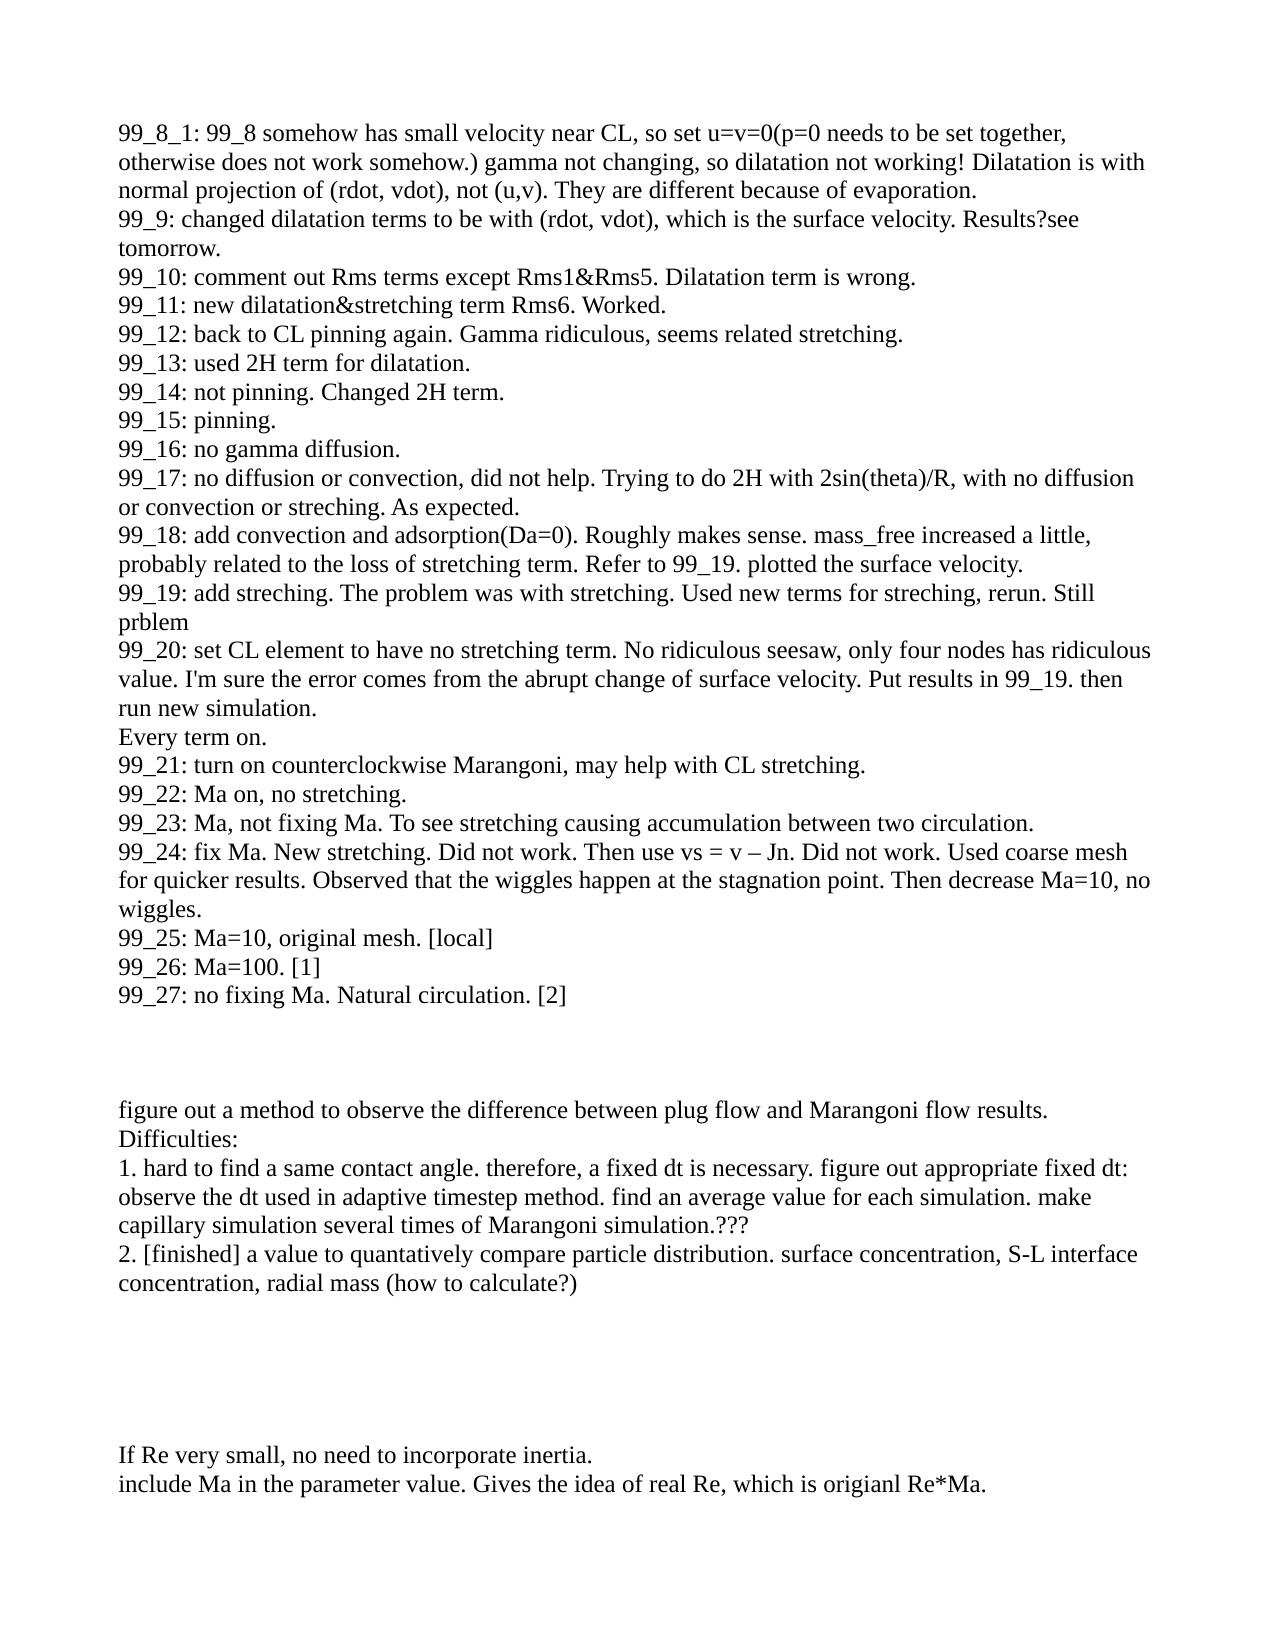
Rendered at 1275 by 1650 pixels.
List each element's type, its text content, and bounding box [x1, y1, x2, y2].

text If Re very small, no need to incorporate inertia. [118, 1441, 1157, 1469]
text 99_22: Ma on, no stretching. [118, 779, 1157, 808]
text 99_21: turn on counterclockwise Marangoni, may help with CL stretching. [118, 751, 1157, 779]
text 99_17: no diffusion or convection, did not help. Trying to do 2H with 2sin(theta)/R, with no diffusion or convection or streching. As expected. [118, 463, 1157, 521]
text 99_11: new dilatation&stretching term Rms6. Worked. [118, 291, 1157, 319]
text 99_19: add streching. The problem was with stretching. Used new terms for streching, rerun. Still prblem [118, 578, 1157, 636]
text 99_9: changed dilatation terms to be with (rdot, vdot), which is the surface velocity. Results?see tomorrow. [118, 204, 1157, 262]
text include Ma in the parameter value. Gives the idea of real Re, which is origianl Re*Ma. [118, 1469, 1157, 1498]
text 99_20: set CL element to have no stretching term. No ridiculous seesaw, only four nodes has ridiculous value. I'm sure the error comes from the abrupt change of surface velocity. Put results in 99_19. then run new simulation. [118, 636, 1157, 722]
text 99_16: no gamma diffusion. [118, 434, 1157, 463]
text 2. [finished] a value to quantatively compare particle distribution. surface concentration, S-L interface concentration, radial mass (how to calculate?) [118, 1239, 1157, 1297]
text 99_15: pinning. [118, 406, 1157, 434]
text Every term on. [118, 722, 1157, 751]
text 99_13: used 2H term for dilatation. [118, 348, 1157, 377]
text 99_14: not pinning. Changed 2H term. [118, 377, 1157, 406]
text figure out a method to observe the difference between plug flow and Marangoni flow results. Difficulties: [118, 1096, 1157, 1153]
text 99_8_1: 99_8 somehow has small velocity near CL, so set u=v=0(p=0 needs to be set together, otherwise does not work somehow.) gamma not changing, so dilatation not working! Dilatation is with normal projection of (rdot, vdot), not (u,v). They are different because of evaporation. [118, 118, 1157, 204]
text 99_25: Ma=10, original mesh. [local] [118, 923, 1157, 952]
text 99_12: back to CL pinning again. Gamma ridiculous, seems related stretching. [118, 319, 1157, 348]
text 99_24: fix Ma. New stretching. Did not work. Then use vs = v – Jn. Did not work. Used coarse mesh for quicker results. Observed that the wiggles happen at the stagnation point. Then decrease Ma=10, no wiggles. [118, 837, 1157, 923]
text 99_18: add convection and adsorption(Da=0). Roughly makes sense. mass_free increased a little, probably related to the loss of stretching term. Refer to 99_19. plotted the surface velocity. [118, 521, 1157, 578]
text 99_26: Ma=100. [1] [118, 952, 1157, 981]
text 99_23: Ma, not fixing Ma. To see stretching causing accumulation between two circulation. [118, 808, 1157, 837]
text 1. hard to find a same contact angle. therefore, a fixed dt is necessary. figure out appropriate fixed dt: observe the dt used in adaptive timestep method. find an average value for each simulation. make capillary simulation several times of Marangoni simulation.??? [118, 1153, 1157, 1239]
text 99_10: comment out Rms terms except Rms1&Rms5. Dilatation term is wrong. [118, 262, 1157, 291]
text 99_27: no fixing Ma. Natural circulation. [2] [118, 981, 1157, 1009]
